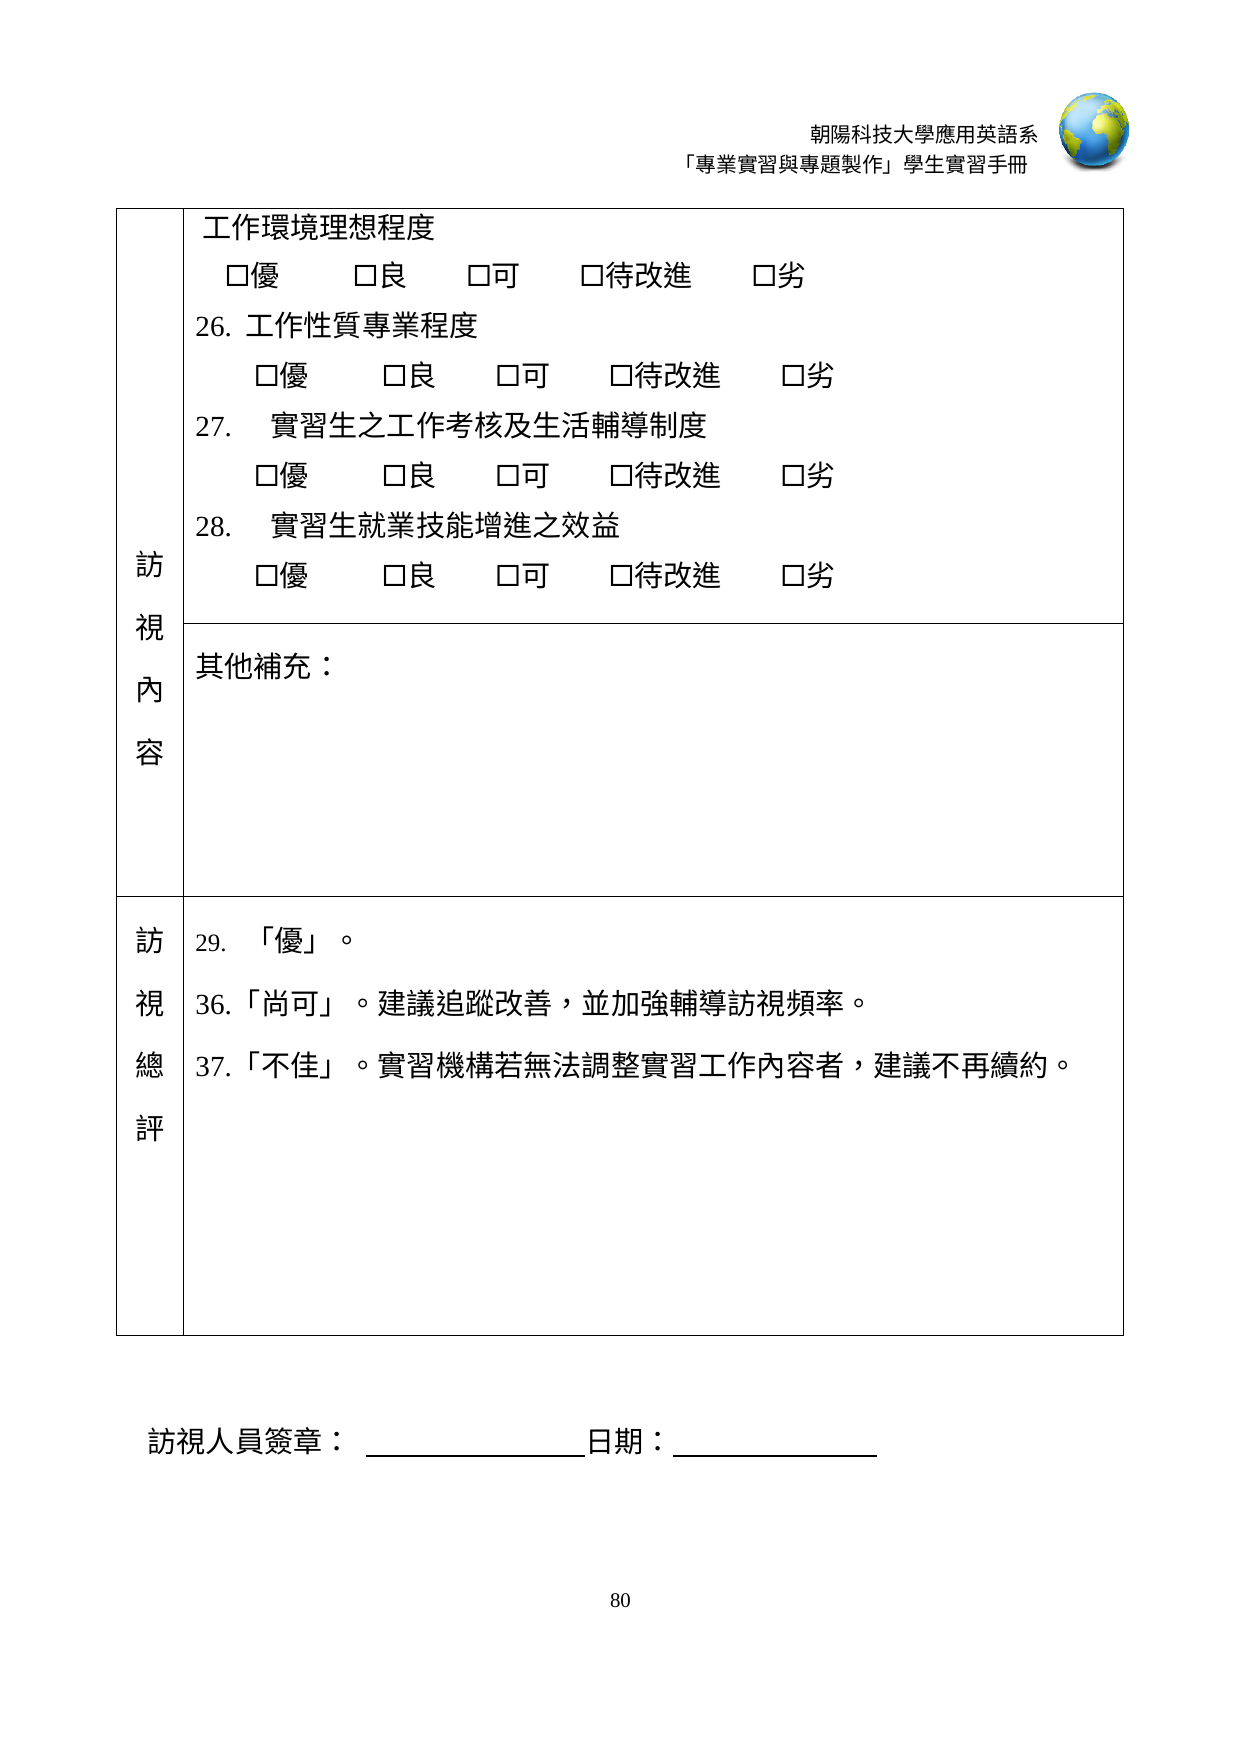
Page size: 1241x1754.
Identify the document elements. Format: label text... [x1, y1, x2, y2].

table_cell 訪視內容 [117, 209, 183, 896]
text 訪視人員簽章： 日期： [118, 1398, 1122, 1461]
table_cell 工作環境理想程度 優 良 可 待改進 劣 工作性質專業程度 優 良 可 待改進 劣 實習生之工作考核及生活輔導制度 優 良 可 待改進 劣 實習生就業技能增進之效益 優 良 可 待改進 劣 [184, 209, 1123, 622]
table_cell 「優」。 36.「尚可」。建議追蹤改善，並加強輔導訪視頻率。 37.「不佳」。實習機構若無法調整實習工作內容者，建議不再續約。 [184, 897, 1123, 1335]
table_cell 其他補充： [184, 624, 1123, 896]
table_cell 訪視 總評 [117, 897, 183, 1335]
